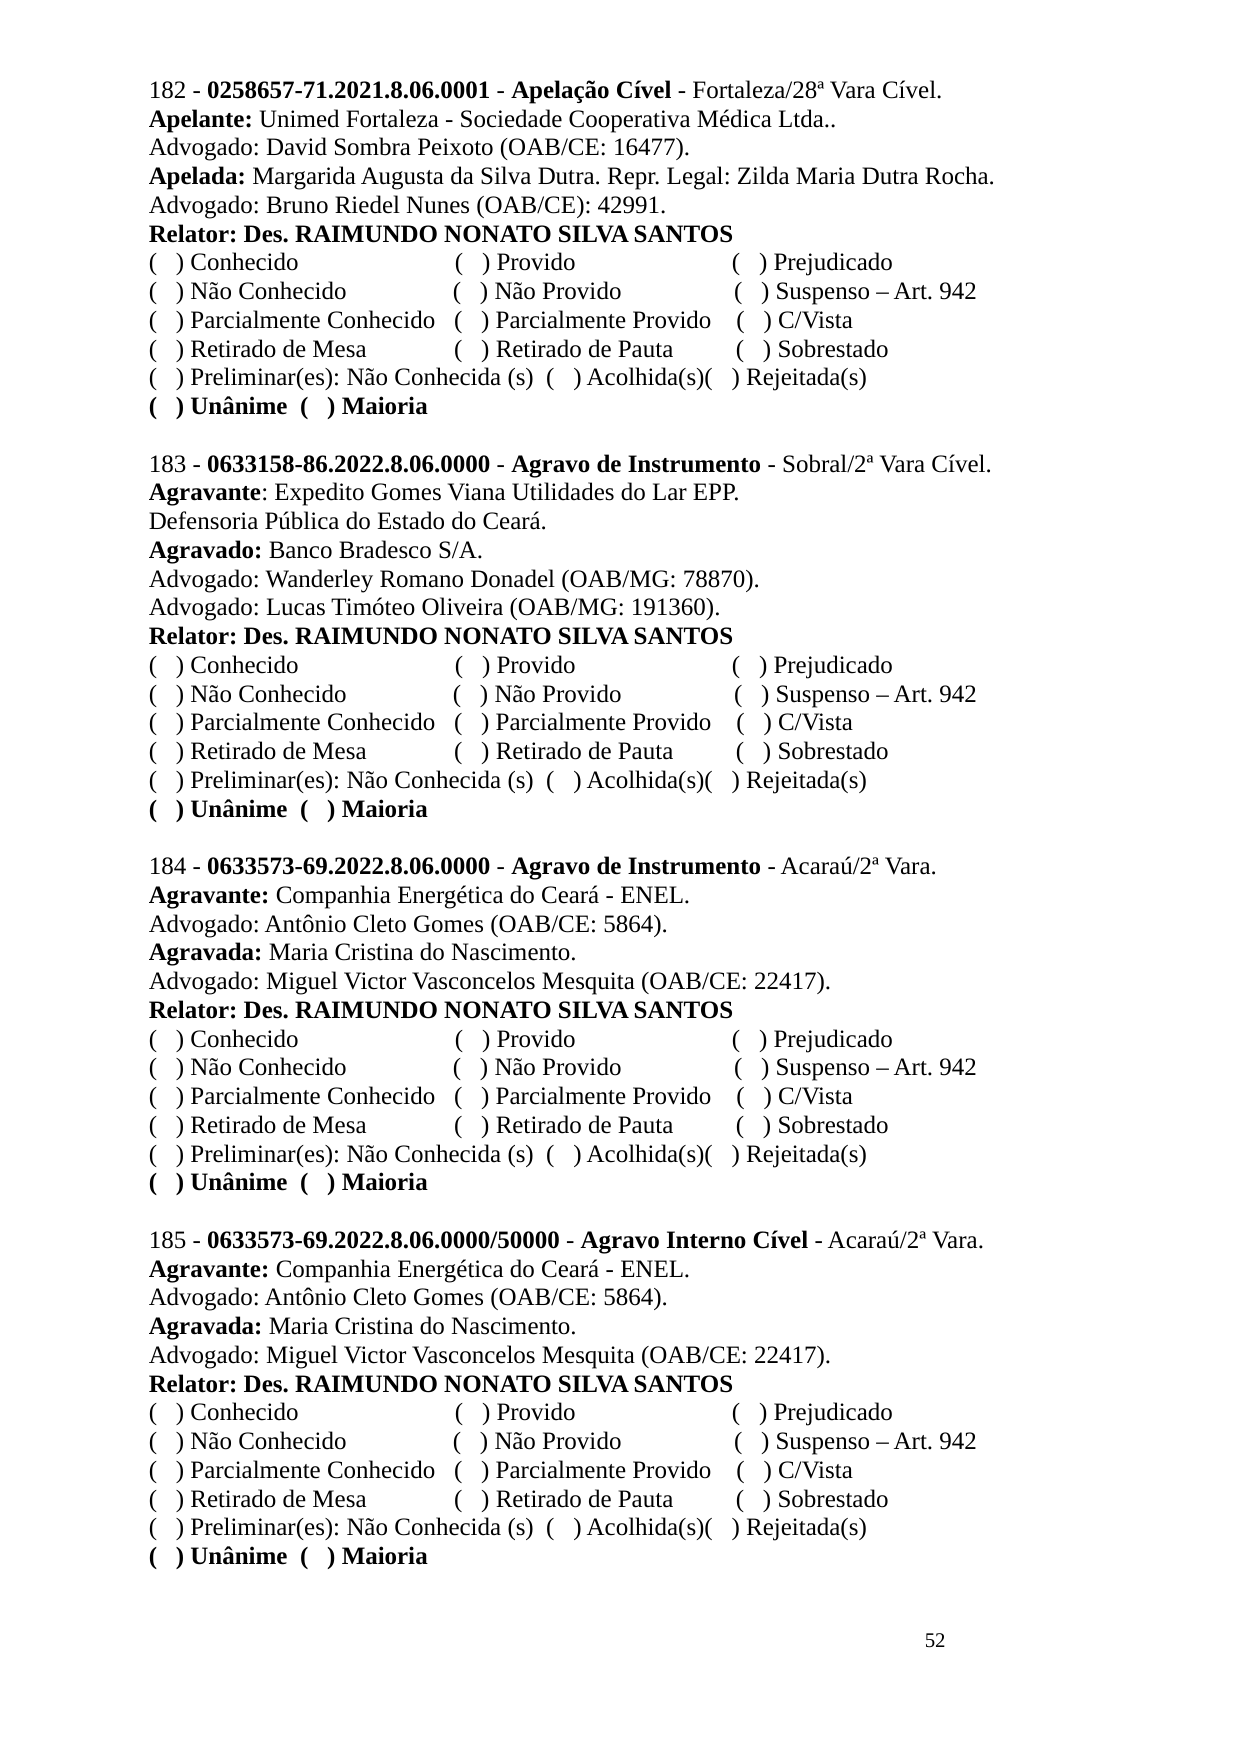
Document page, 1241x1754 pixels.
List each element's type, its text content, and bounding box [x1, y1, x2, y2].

text ( ) Unânime ( ) Maioria [148, 1167, 1158, 1196]
text ( ) Conhecido ( ) Provido ( ) Prejudicado [148, 247, 1141, 276]
text ( ) Parcialmente Conhecido ( ) Parcialmente Provido ( ) C/Vista [148, 1455, 1158, 1484]
text ( ) Não Conhecido ( ) Não Provido ( ) Suspenso – Art. 942 [148, 679, 1158, 707]
text Agravado: Banco Bradesco S/A. [148, 535, 1141, 564]
text 183 - 0633158-86.2022.8.06.0000 - Agravo de Instrumento - Sobral/2ª Vara Cível. [148, 449, 1141, 477]
text ( ) Parcialmente Conhecido ( ) Parcialmente Provido ( ) C/Vista [148, 707, 1158, 736]
text ( ) Preliminar(es): Não Conhecida (s) ( ) Acolhida(s)( ) Rejeitada(s) [148, 1139, 1158, 1167]
text ( ) Conhecido ( ) Provido ( ) Prejudicado [148, 1024, 1141, 1052]
text ( ) Unânime ( ) Maioria [148, 1541, 1158, 1570]
text ( ) Unânime ( ) Maioria [148, 794, 1158, 822]
text Agravante: Companhia Energética do Ceará - ENEL. [148, 1254, 1141, 1282]
text ( ) Unânime ( ) Maioria [148, 391, 1158, 420]
text Relator: Des. RAIMUNDO NONATO SILVA SANTOS [148, 621, 1141, 650]
text Relator: Des. RAIMUNDO NONATO SILVA SANTOS [148, 219, 1141, 247]
text Advogado: Miguel Victor Vasconcelos Mesquita (OAB/CE: 22417). [148, 1340, 1141, 1369]
text Advogado: Miguel Victor Vasconcelos Mesquita (OAB/CE: 22417). [148, 966, 1141, 995]
text ( ) Preliminar(es): Não Conhecida (s) ( ) Acolhida(s)( ) Rejeitada(s) [148, 362, 1158, 391]
text ( ) Retirado de Mesa ( ) Retirado de Pauta ( ) Sobrestado [148, 1110, 1158, 1139]
text ( ) Preliminar(es): Não Conhecida (s) ( ) Acolhida(s)( ) Rejeitada(s) [148, 765, 1158, 794]
text Agravante: Companhia Energética do Ceará - ENEL. [148, 880, 1141, 909]
text ( ) Conhecido ( ) Provido ( ) Prejudicado [148, 1397, 1141, 1426]
text ( ) Não Conhecido ( ) Não Provido ( ) Suspenso – Art. 942 [148, 1052, 1158, 1081]
text 184 - 0633573-69.2022.8.06.0000 - Agravo de Instrumento - Acaraú/2ª Vara. [148, 851, 1141, 880]
text ( ) Retirado de Mesa ( ) Retirado de Pauta ( ) Sobrestado [148, 736, 1158, 765]
text Advogado: Wanderley Romano Donadel (OAB/MG: 78870). [148, 564, 1141, 592]
text Defensoria Pública do Estado do Ceará. [148, 506, 1141, 535]
text Advogado: Lucas Timóteo Oliveira (OAB/MG: 191360). [148, 592, 1141, 621]
text ( ) Conhecido ( ) Provido ( ) Prejudicado [148, 650, 1141, 679]
text Advogado: Antônio Cleto Gomes (OAB/CE: 5864). [148, 909, 1141, 937]
text Apelante: Unimed Fortaleza - Sociedade Cooperativa Médica Ltda.. [148, 104, 1141, 132]
text Advogado: David Sombra Peixoto (OAB/CE: 16477). [148, 132, 1141, 161]
text Relator: Des. RAIMUNDO NONATO SILVA SANTOS [148, 995, 1141, 1024]
text Advogado: Antônio Cleto Gomes (OAB/CE: 5864). [148, 1282, 1141, 1311]
text ( ) Parcialmente Conhecido ( ) Parcialmente Provido ( ) C/Vista [148, 305, 1158, 334]
text Relator: Des. RAIMUNDO NONATO SILVA SANTOS [148, 1369, 1141, 1397]
text Agravante: Expedito Gomes Viana Utilidades do Lar EPP. [148, 477, 1141, 506]
text ( ) Não Conhecido ( ) Não Provido ( ) Suspenso – Art. 942 [148, 276, 1158, 305]
text Apelada: Margarida Augusta da Silva Dutra. Repr. Legal: Zilda Maria Dutra Rocha. [148, 161, 1141, 190]
text ( ) Não Conhecido ( ) Não Provido ( ) Suspenso – Art. 942 [148, 1426, 1158, 1455]
text ( ) Retirado de Mesa ( ) Retirado de Pauta ( ) Sobrestado [148, 1484, 1158, 1512]
text Advogado: Bruno Riedel Nunes (OAB/CE): 42991. [148, 190, 1141, 219]
text ( ) Parcialmente Conhecido ( ) Parcialmente Provido ( ) C/Vista [148, 1081, 1158, 1110]
text 185 - 0633573-69.2022.8.06.0000/50000 - Agravo Interno Cível - Acaraú/2ª Vara. [148, 1225, 1141, 1254]
text ( ) Preliminar(es): Não Conhecida (s) ( ) Acolhida(s)( ) Rejeitada(s) [148, 1512, 1158, 1541]
text 182 - 0258657-71.2021.8.06.0001 - Apelação Cível - Fortaleza/28ª Vara Cível. [148, 75, 1141, 104]
text Agravada: Maria Cristina do Nascimento. [148, 1311, 1141, 1340]
text Agravada: Maria Cristina do Nascimento. [148, 937, 1141, 966]
text ( ) Retirado de Mesa ( ) Retirado de Pauta ( ) Sobrestado [148, 334, 1158, 362]
